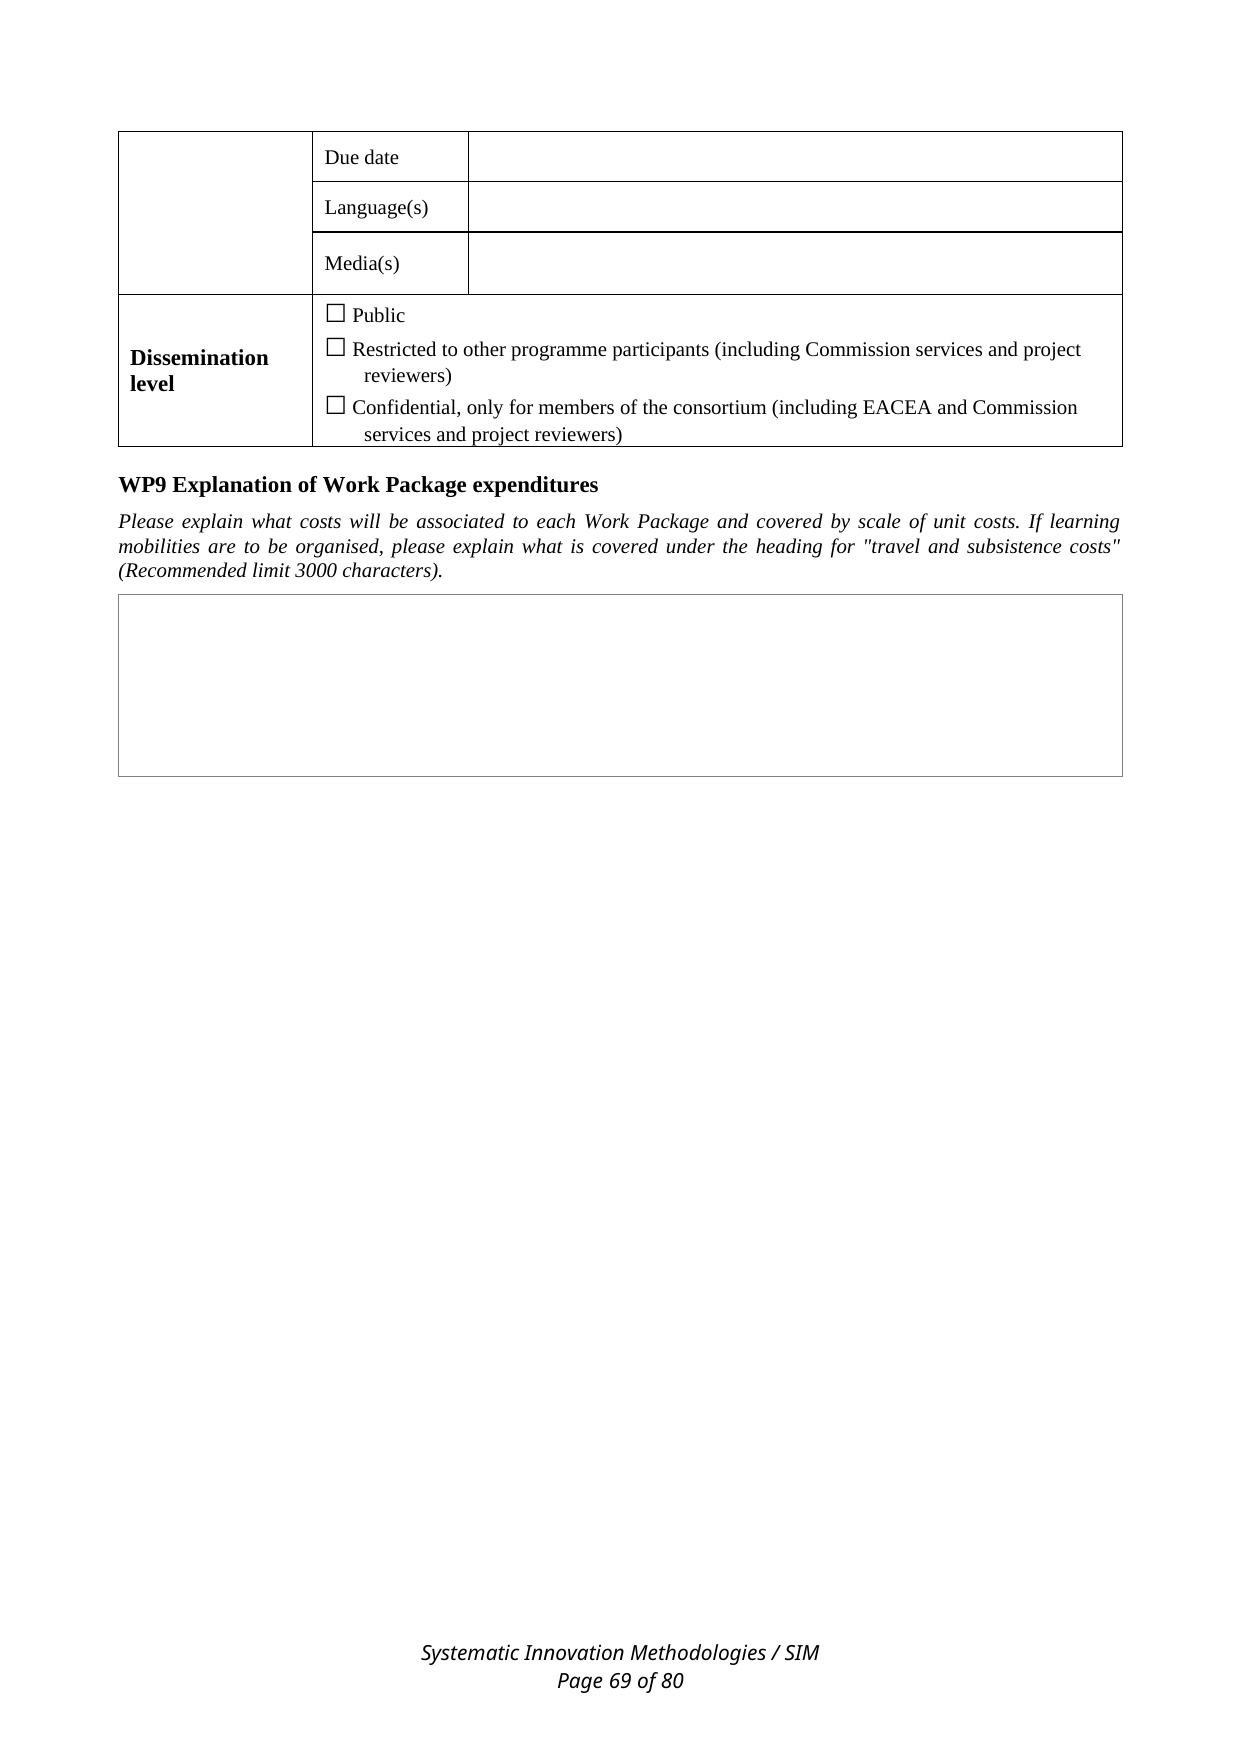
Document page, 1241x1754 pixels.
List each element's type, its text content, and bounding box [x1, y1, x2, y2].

table_cell Media(s) [313, 233, 468, 294]
table_cell Due date [313, 132, 468, 181]
table_cell ☐ Public ☐ Restricted to other programme participants (including Commission services and project reviewers) ☐ Confidential, only for members of the consortium (including EACEA and Commission services and project reviewers) [313, 295, 1122, 446]
table_cell [469, 233, 1122, 294]
table_cell [469, 132, 1122, 181]
table_header [119, 595, 1122, 776]
table_cell Dissemination level [119, 295, 312, 446]
table_cell Language(s) [313, 182, 468, 231]
text Please explain what costs will be associated to each Work Package and covered by scale of unit costs. If learning mobilities are to be organised, please explain what is covered under the heading for "travel and subsistence costs" (Recommended limit 3000 characters). [118, 509, 1122, 582]
table_cell [469, 182, 1122, 231]
text WP9 Explanation of Work Package expenditures [118, 471, 1122, 497]
table_header [119, 132, 312, 294]
